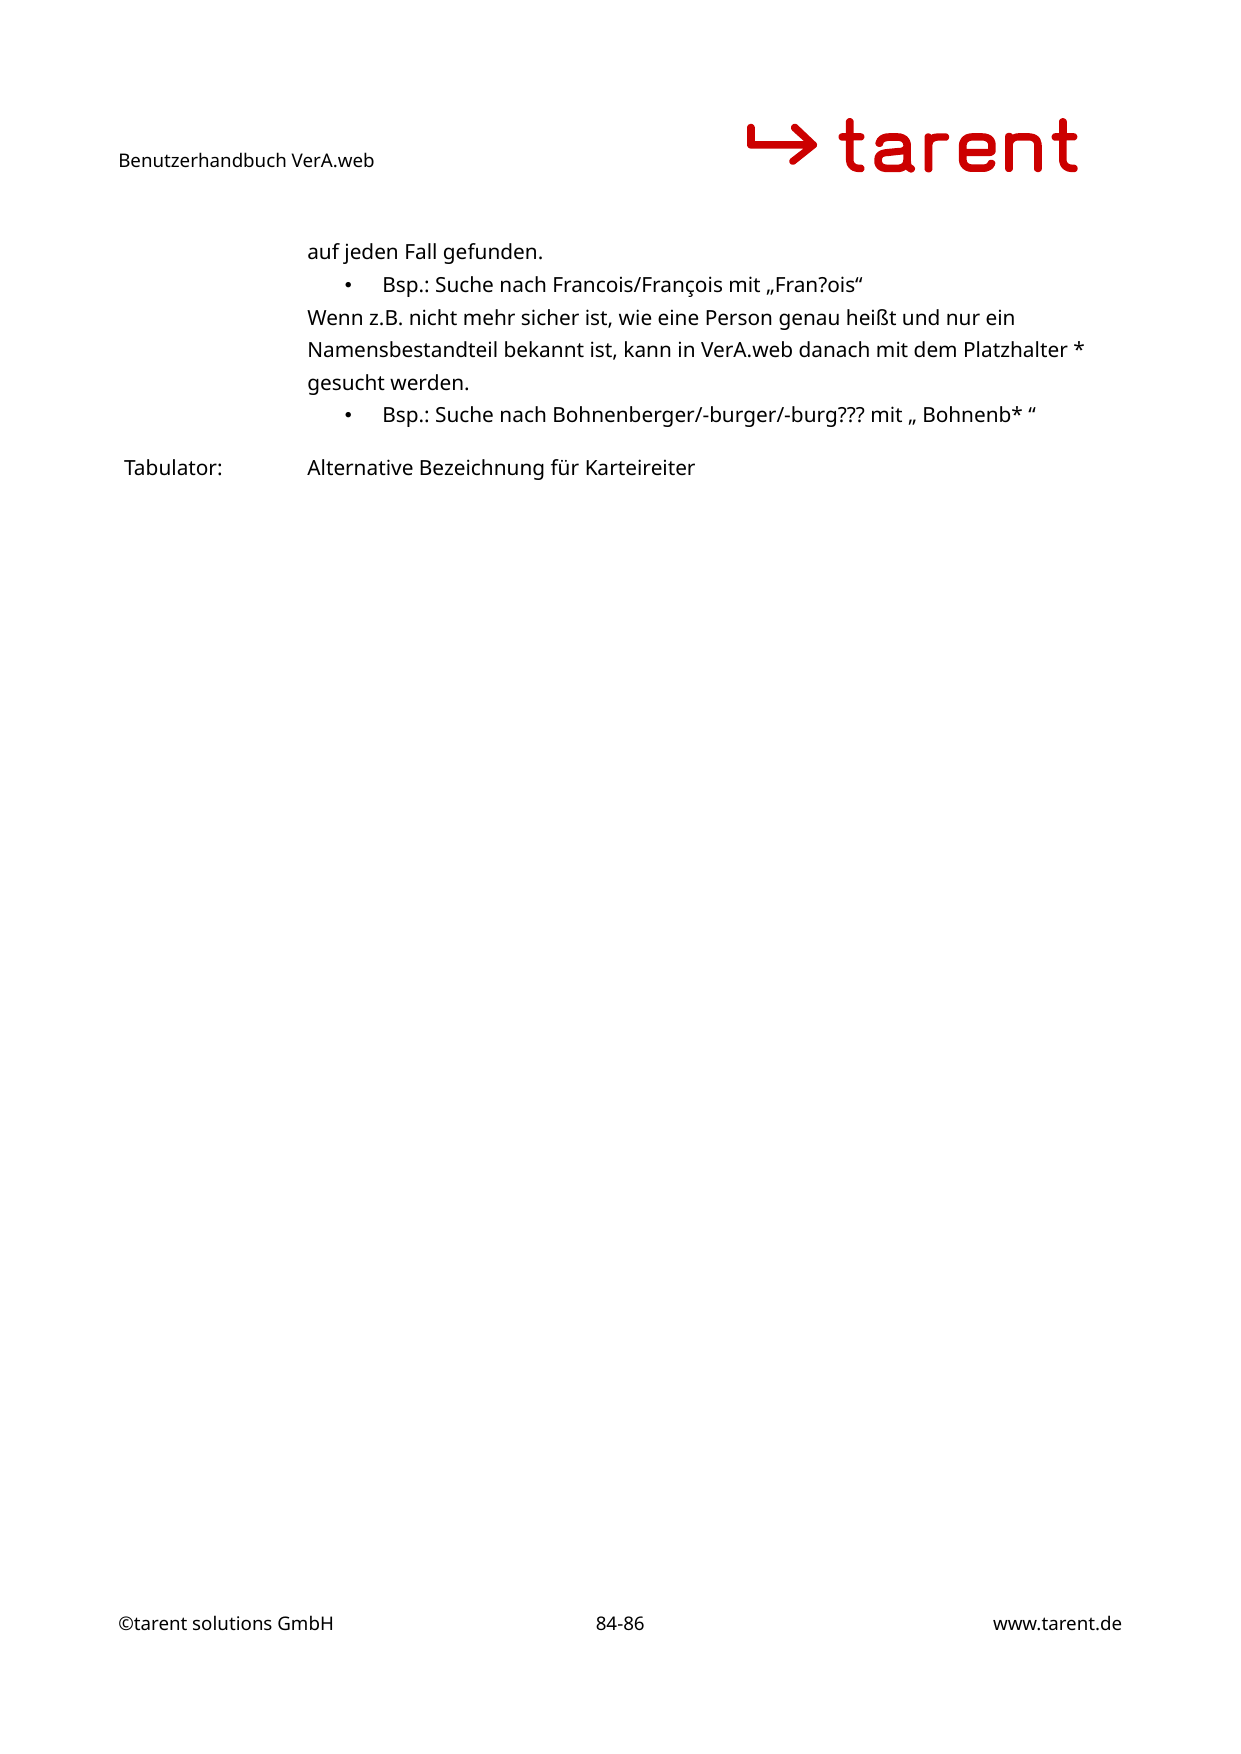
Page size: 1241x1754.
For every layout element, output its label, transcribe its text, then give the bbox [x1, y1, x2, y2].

table_cell [118, 232, 301, 447]
table_cell Tabulator: [118, 447, 301, 499]
table_cell auf jeden Fall gefunden. Bsp.: Suche nach Francois/François mit „Fran?ois“ Wenn z.B. nicht mehr sicher ist, wie eine Person genau heißt und nur ein Namensbestandteil bekannt ist, kann in VerA.web danach mit dem Platzhalter * gesucht werden. Bsp.: Suche nach Bohnenberger/-burger/-burg??? mit „ Bohnenb* “ [301, 232, 1122, 447]
table_cell Alternative Bezeichnung für Karteireiter [301, 447, 1122, 499]
